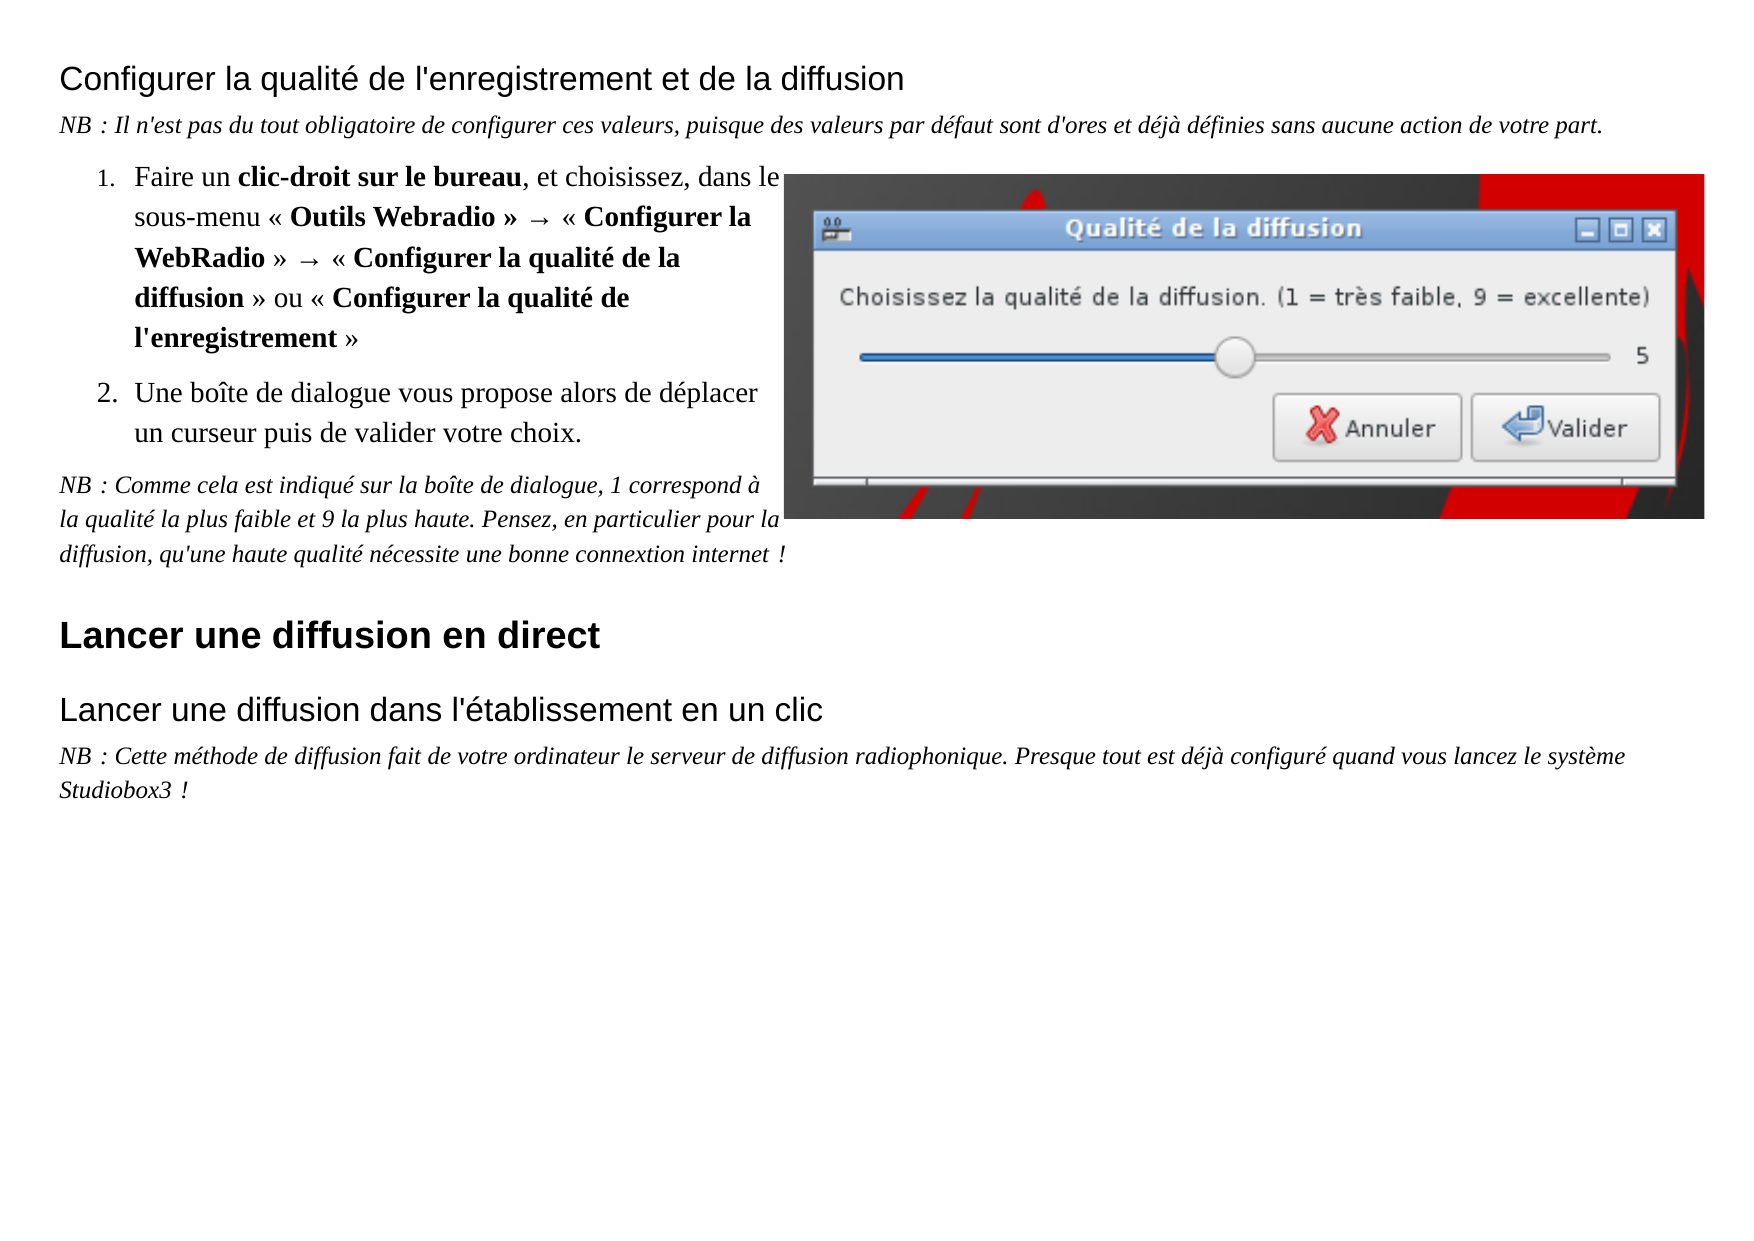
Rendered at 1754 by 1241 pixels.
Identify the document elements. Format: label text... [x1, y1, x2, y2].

subtitle Lancer une diffusion en direct [59, 613, 1695, 657]
subtitle Configurer la qualité de l'enregistrement et de la diffusion [59, 59, 1695, 98]
text NB : Cette méthode de diffusion fait de votre ordinateur le serveur de diffusion radiophonique. Presque tout est déjà configuré quand vous lancez le système Studiobox3 ! [59, 741, 1695, 804]
text NB : Comme cela est indiqué sur la boîte de dialogue, 1 correspond à la qualité la plus faible et 9 la plus haute. Pensez, en particulier pour la diffusion, qu'une haute qualité nécessite une bonne connextion internet ! [59, 470, 1695, 568]
subtitle Lancer une diffusion dans l'établissement en un clic [59, 690, 1695, 728]
list Une boîte de dialogue vous propose alors de déplacer un curseur puis de valider votre choix. [97, 375, 783, 449]
picture [783, 174, 1705, 519]
list Faire un clic-droit sur le bureau, et choisissez, dans le sous-menu « Outils Webradio » → « Configurer la WebRadio » → « Configurer la qualité de la diffusion » ou « Configurer la qualité de l'enregistrement » [97, 159, 1695, 354]
text NB : Il n'est pas du tout obligatoire de configurer ces valeurs, puisque des valeurs par défaut sont d'ores et déjà définies sans aucune action de votre part. [59, 110, 1695, 139]
